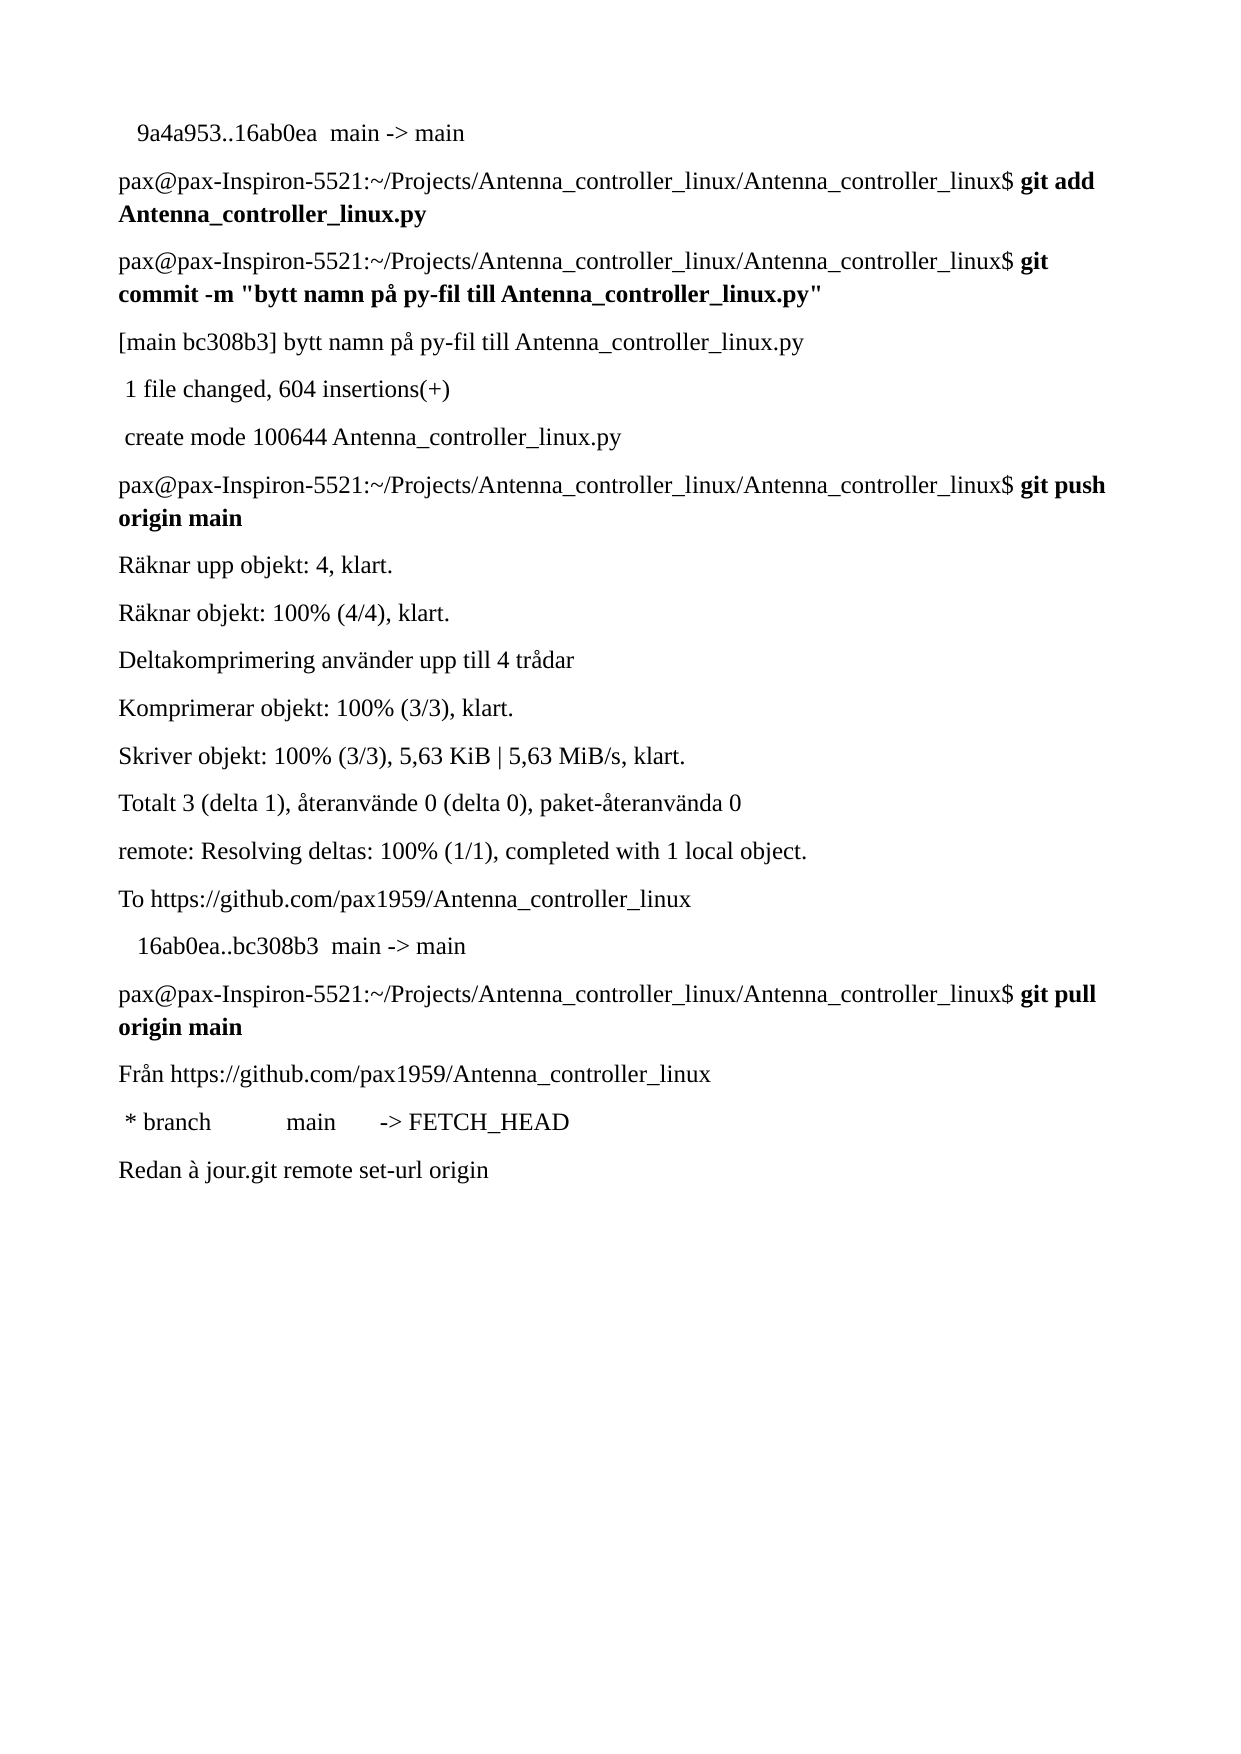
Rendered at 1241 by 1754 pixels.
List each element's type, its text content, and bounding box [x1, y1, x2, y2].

text 9a4a953..16ab0ea main -> main [118, 118, 1122, 147]
text Komprimerar objekt: 100% (3/3), klart. [118, 693, 1122, 722]
text Deltakomprimering använder upp till 4 trådar [118, 646, 1122, 674]
text pax@pax-Inspiron-5521:~/Projects/Antenna_controller_linux/Antenna_controller_linux$ git pull origin main [118, 979, 1122, 1041]
text Från https://github.com/pax1959/Antenna_controller_linux [118, 1059, 1122, 1088]
text [main bc308b3] bytt namn på py-fil till Antenna_controller_linux.py [118, 327, 1122, 356]
text 1 file changed, 604 insertions(+) [118, 374, 1122, 403]
text remote: Resolving deltas: 100% (1/1), completed with 1 local object. [118, 836, 1122, 865]
text Skriver objekt: 100% (3/3), 5,63 KiB | 5,63 MiB/s, klart. [118, 741, 1122, 769]
text Räknar objekt: 100% (4/4), klart. [118, 598, 1122, 627]
text pax@pax-Inspiron-5521:~/Projects/Antenna_controller_linux/Antenna_controller_linux$ git commit -m "bytt namn på py-fil till Antenna_controller_linux.py" [118, 246, 1122, 308]
text pax@pax-Inspiron-5521:~/Projects/Antenna_controller_linux/Antenna_controller_linux$ git add Antenna_controller_linux.py [118, 166, 1122, 227]
text Totalt 3 (delta 1), återanvände 0 (delta 0), paket-återanvända 0 [118, 788, 1122, 817]
text Räknar upp objekt: 4, klart. [118, 550, 1122, 579]
text create mode 100644 Antenna_controller_linux.py [118, 422, 1122, 451]
text To https://github.com/pax1959/Antenna_controller_linux [118, 884, 1122, 912]
text Redan à jour.git remote set-url origin [118, 1155, 1122, 1183]
text * branch main -> FETCH_HEAD [118, 1107, 1122, 1136]
text pax@pax-Inspiron-5521:~/Projects/Antenna_controller_linux/Antenna_controller_linux$ git push origin main [118, 470, 1122, 532]
text 16ab0ea..bc308b3 main -> main [118, 931, 1122, 960]
